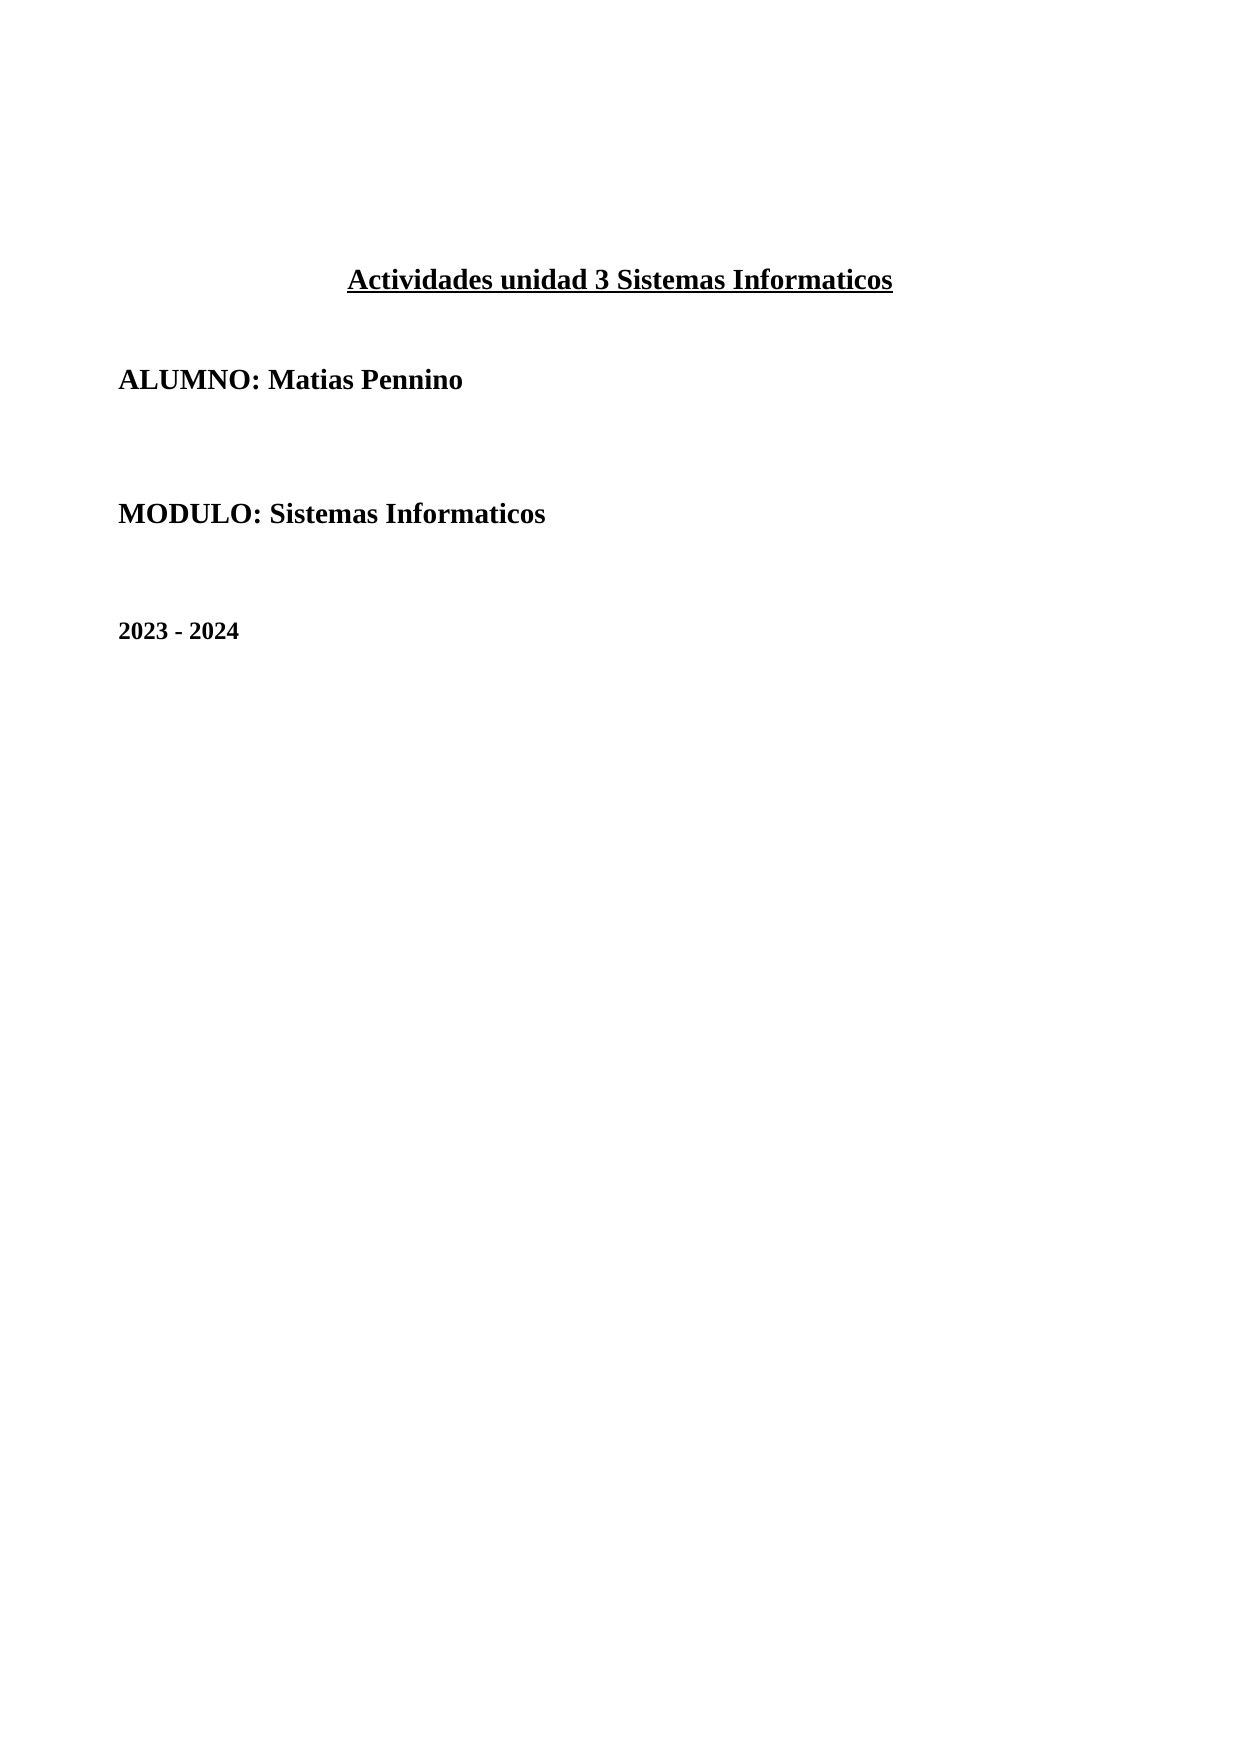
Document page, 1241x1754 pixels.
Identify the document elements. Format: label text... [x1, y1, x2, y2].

text 2023 - 2024 [118, 616, 1122, 645]
text ALUMNO: Matias Pennino [118, 362, 1122, 396]
text MODULO: Sistemas Informaticos [118, 497, 1122, 530]
text Actividades unidad 3 Sistemas Informaticos [118, 262, 1122, 295]
